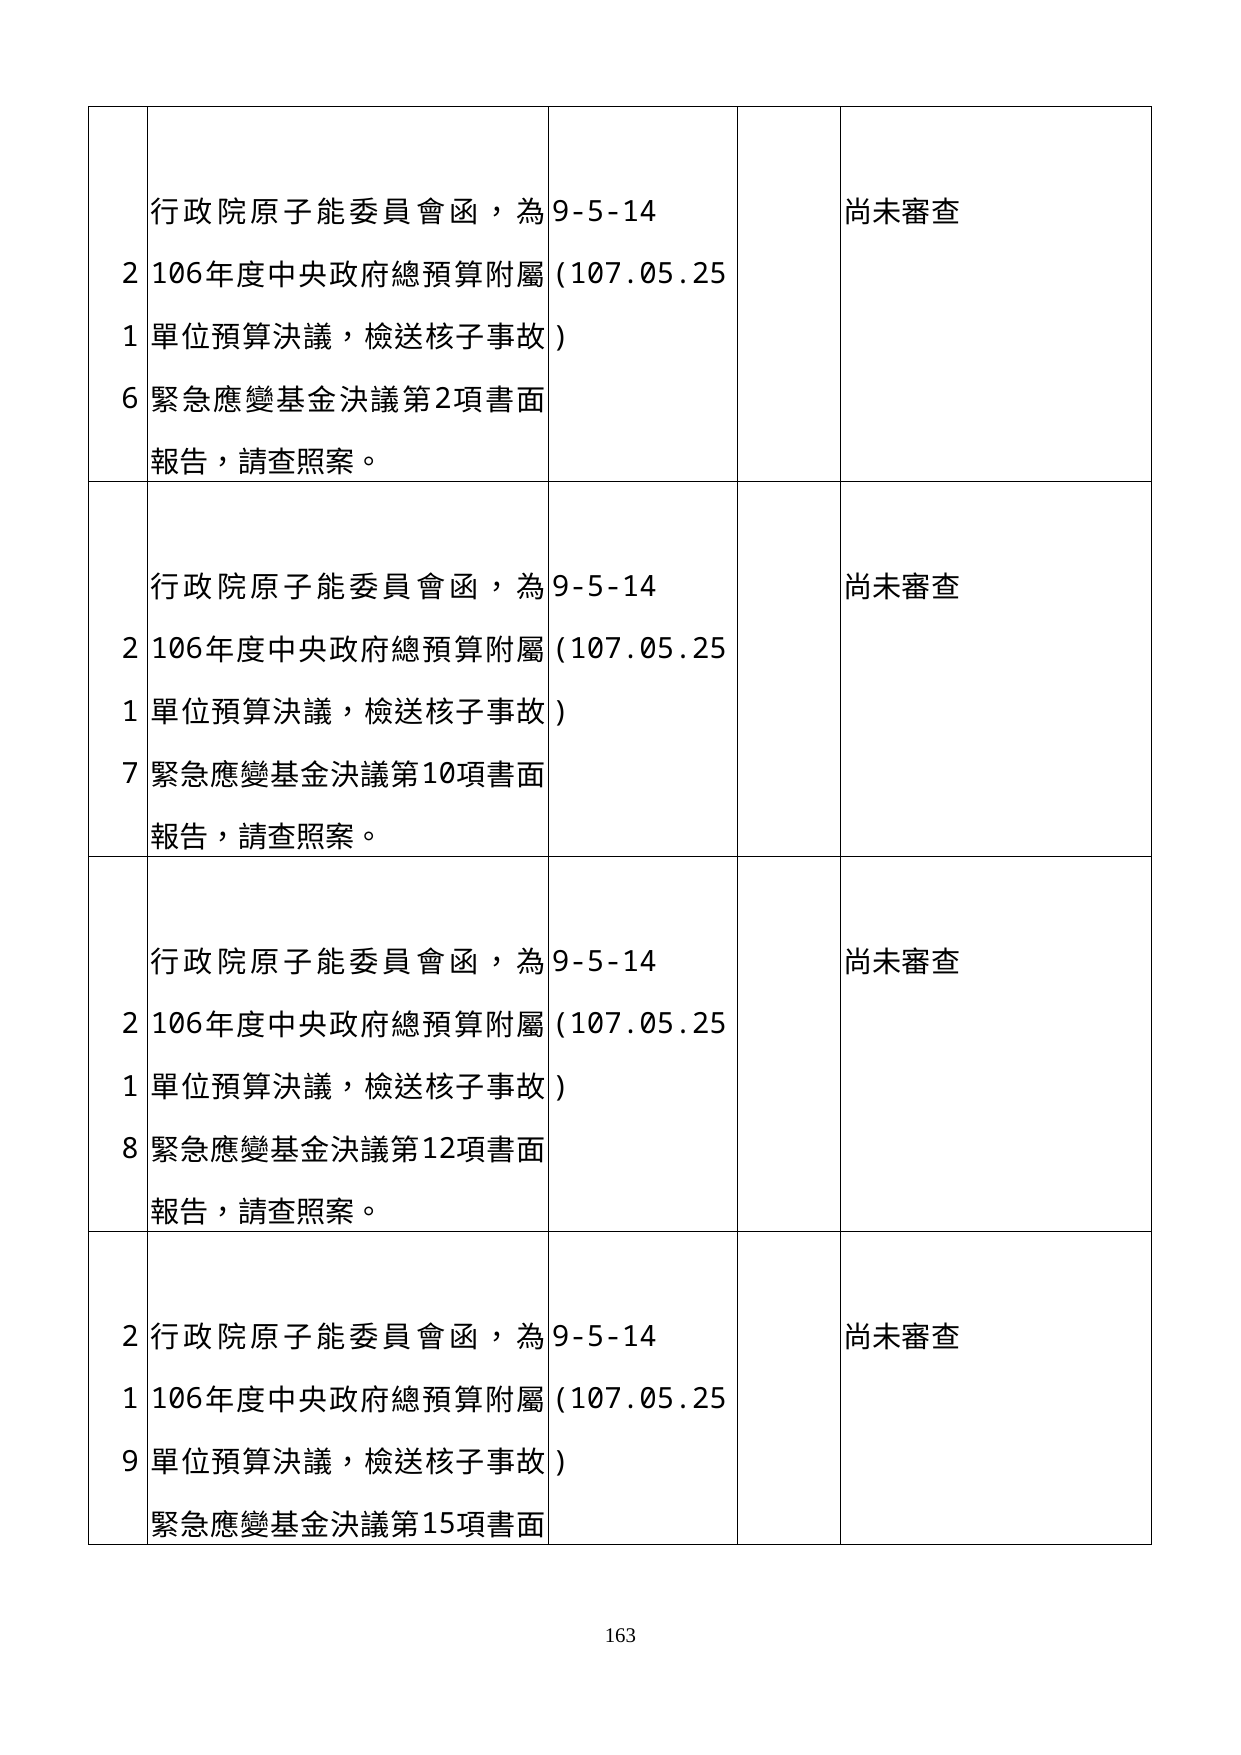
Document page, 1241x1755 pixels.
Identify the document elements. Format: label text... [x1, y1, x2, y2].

table_cell 行政院原子能委員會函，為106年度中央政府總預算附屬單位預算決議，檢送核子事故緊急應變基金決議第2項書面報告，請查照案。 [148, 107, 548, 481]
table_cell [738, 1232, 840, 1543]
table_cell 尚未審查 [841, 107, 1151, 481]
table_cell 行政院原子能委員會函，為106年度中央政府總預算附屬單位預算決議，檢送核子事故緊急應變基金決議第10項書面報告，請查照案。 [148, 482, 548, 856]
table_cell 9-5-14 (107.05.25) [549, 482, 737, 856]
table_cell [89, 107, 147, 481]
table_cell [738, 482, 840, 856]
table_cell [89, 857, 147, 1231]
table_cell 尚未審查 [841, 482, 1151, 856]
table_cell 尚未審查 [841, 857, 1151, 1231]
table_cell 行政院原子能委員會函，為106年度中央政府總預算附屬單位預算決議，檢送核子事故緊急應變基金決議第12項書面報告，請查照案。 [148, 857, 548, 1231]
table_cell [89, 482, 147, 856]
table_cell 9-5-14 (107.05.25) [549, 857, 737, 1231]
table_cell 9-5-14 (107.05.25) [549, 1232, 737, 1543]
table_cell [738, 107, 840, 481]
table_cell [738, 857, 840, 1231]
table_cell [89, 1232, 147, 1543]
table_cell 9-5-14 (107.05.25) [549, 107, 737, 481]
table_cell 尚未審查 [841, 1232, 1151, 1543]
table_cell 行政院原子能委員會函，為106年度中央政府總預算附屬單位預算決議，檢送核子事故緊急應變基金決議第15項書面 [148, 1232, 548, 1543]
